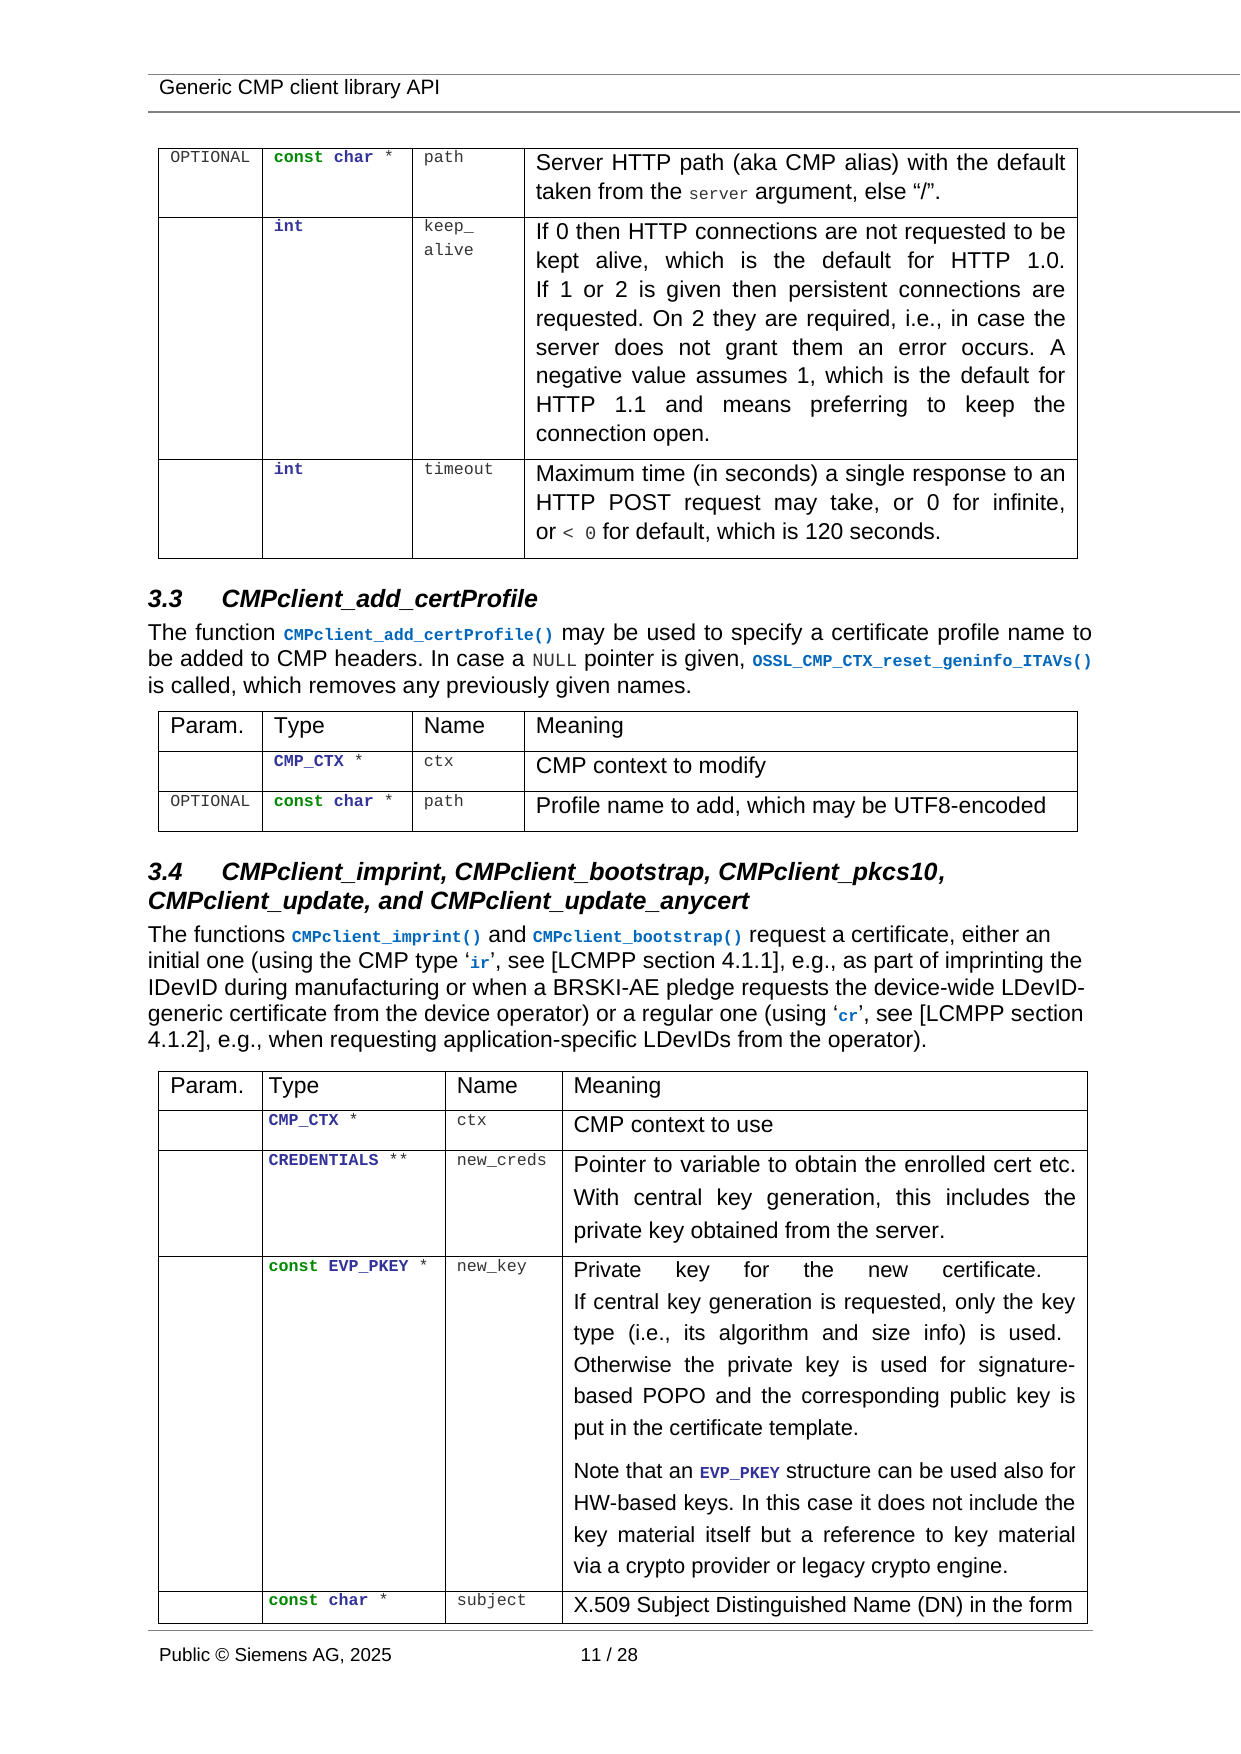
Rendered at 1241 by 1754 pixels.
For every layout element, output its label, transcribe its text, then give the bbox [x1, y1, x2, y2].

table_cell [159, 1111, 262, 1150]
table_cell [159, 752, 262, 791]
table_cell CREDENTIALS ** [263, 1151, 445, 1256]
table_cell Profile name to add, which may be UTF8-encoded [525, 792, 1077, 831]
table_cell const char * [263, 1592, 445, 1623]
table_cell [159, 1151, 262, 1256]
table_cell const EVP_PKEY * [263, 1257, 445, 1591]
table_cell CMP context to modify [525, 752, 1077, 791]
table_header Meaning [563, 1072, 1087, 1110]
table_header Param. [159, 1072, 262, 1110]
table_cell Pointer to variable to obtain the enrolled cert etc. With central key generation, this includes the private key obtained from the server. [563, 1151, 1087, 1256]
table_cell new_key [446, 1257, 562, 1591]
table_cell subject [446, 1592, 562, 1623]
table_cell Private key for the new certificate. If central key generation is requested, only the key type (i.e., its algorithm and size info) is used. Otherwise the private key is used for signature-based POPO and the corresponding public key is put in the certificate template. Note that an EVP_PKEY structure can be used also for HW-based keys. In this case it does not include the key material itself but a reference to key material via a crypto provider or legacy crypto engine. [563, 1257, 1087, 1591]
table_cell const char * [263, 792, 412, 831]
table_cell OPTIONAL [159, 149, 262, 217]
table_cell CMP_CTX * [263, 752, 412, 791]
table_cell [159, 1257, 262, 1591]
table_cell CMP_CTX * [263, 1111, 445, 1150]
text The functions CMPclient_imprint() and CMPclient_bootstrap() request a certificate, either an initial one (using the CMP type ‘ir’, see [LCMPP section 4.1.1], e.g., as part of imprinting the IDevID during manufacturing or when a BRSKI-AE pledge requests the device-wide LDevID-generic certificate from the device operator) or a regular one (using ‘cr’, see [LCMPP section 4.1.2], e.g., when requesting application-specific LDevIDs from the operator). [148, 921, 1092, 1053]
table_cell [159, 218, 262, 459]
table_cell int [263, 218, 412, 459]
text The function CMPclient_add_certProfile() may be used to specify a certificate profile name to be added to CMP headers. In case a NULL pointer is given, OSSL_CMP_CTX_reset_geninfo_ITAVs() is called, which removes any previously given names. [148, 619, 1092, 699]
table_cell int [263, 460, 412, 558]
table_header Name [446, 1072, 562, 1110]
table_header Meaning [525, 712, 1077, 751]
table_header Type [263, 1072, 445, 1110]
subtitle CMPclient_imprint, CMPclient_bootstrap, CMPclient_pkcs10, CMPclient_update, and CMPclient_update_anycert [148, 857, 1092, 914]
table_header Param. [159, 712, 262, 751]
table_cell const char * [263, 149, 412, 217]
table_cell keep_ alive [413, 218, 524, 459]
subtitle CMPclient_add_certProfile [148, 584, 1092, 613]
table_cell [159, 460, 262, 558]
table_cell Server HTTP path (aka CMP alias) with the default taken from the server argument, else “/”. [525, 149, 1077, 217]
table_cell ctx [413, 752, 524, 791]
table_cell path [413, 149, 524, 217]
table_cell [159, 1592, 262, 1623]
table_cell Maximum time (in seconds) a single response to an HTTP POST request may take, or 0 for infinite, or < 0 for default, which is 120 seconds. [525, 460, 1077, 558]
table_cell CMP context to use [563, 1111, 1087, 1150]
table_cell If 0 then HTTP connections are not requested to be kept alive, which is the default for HTTP 1.0. If 1 or 2 is given then persistent connections are requested. On 2 they are required, i.e., in case the server does not grant them an error occurs. A negative value assumes 1, which is the default for HTTP 1.1 and means preferring to keep the connection open. [525, 218, 1077, 459]
table_cell new_creds [446, 1151, 562, 1256]
table_header Type [263, 712, 412, 751]
table_cell X.509 Subject Distinguished Name (DN) in the form [563, 1592, 1087, 1623]
table_header Name [413, 712, 524, 751]
table_cell timeout [413, 460, 524, 558]
table_cell path [413, 792, 524, 831]
table_cell ctx [446, 1111, 562, 1150]
table_cell OPTIONAL [159, 792, 262, 831]
